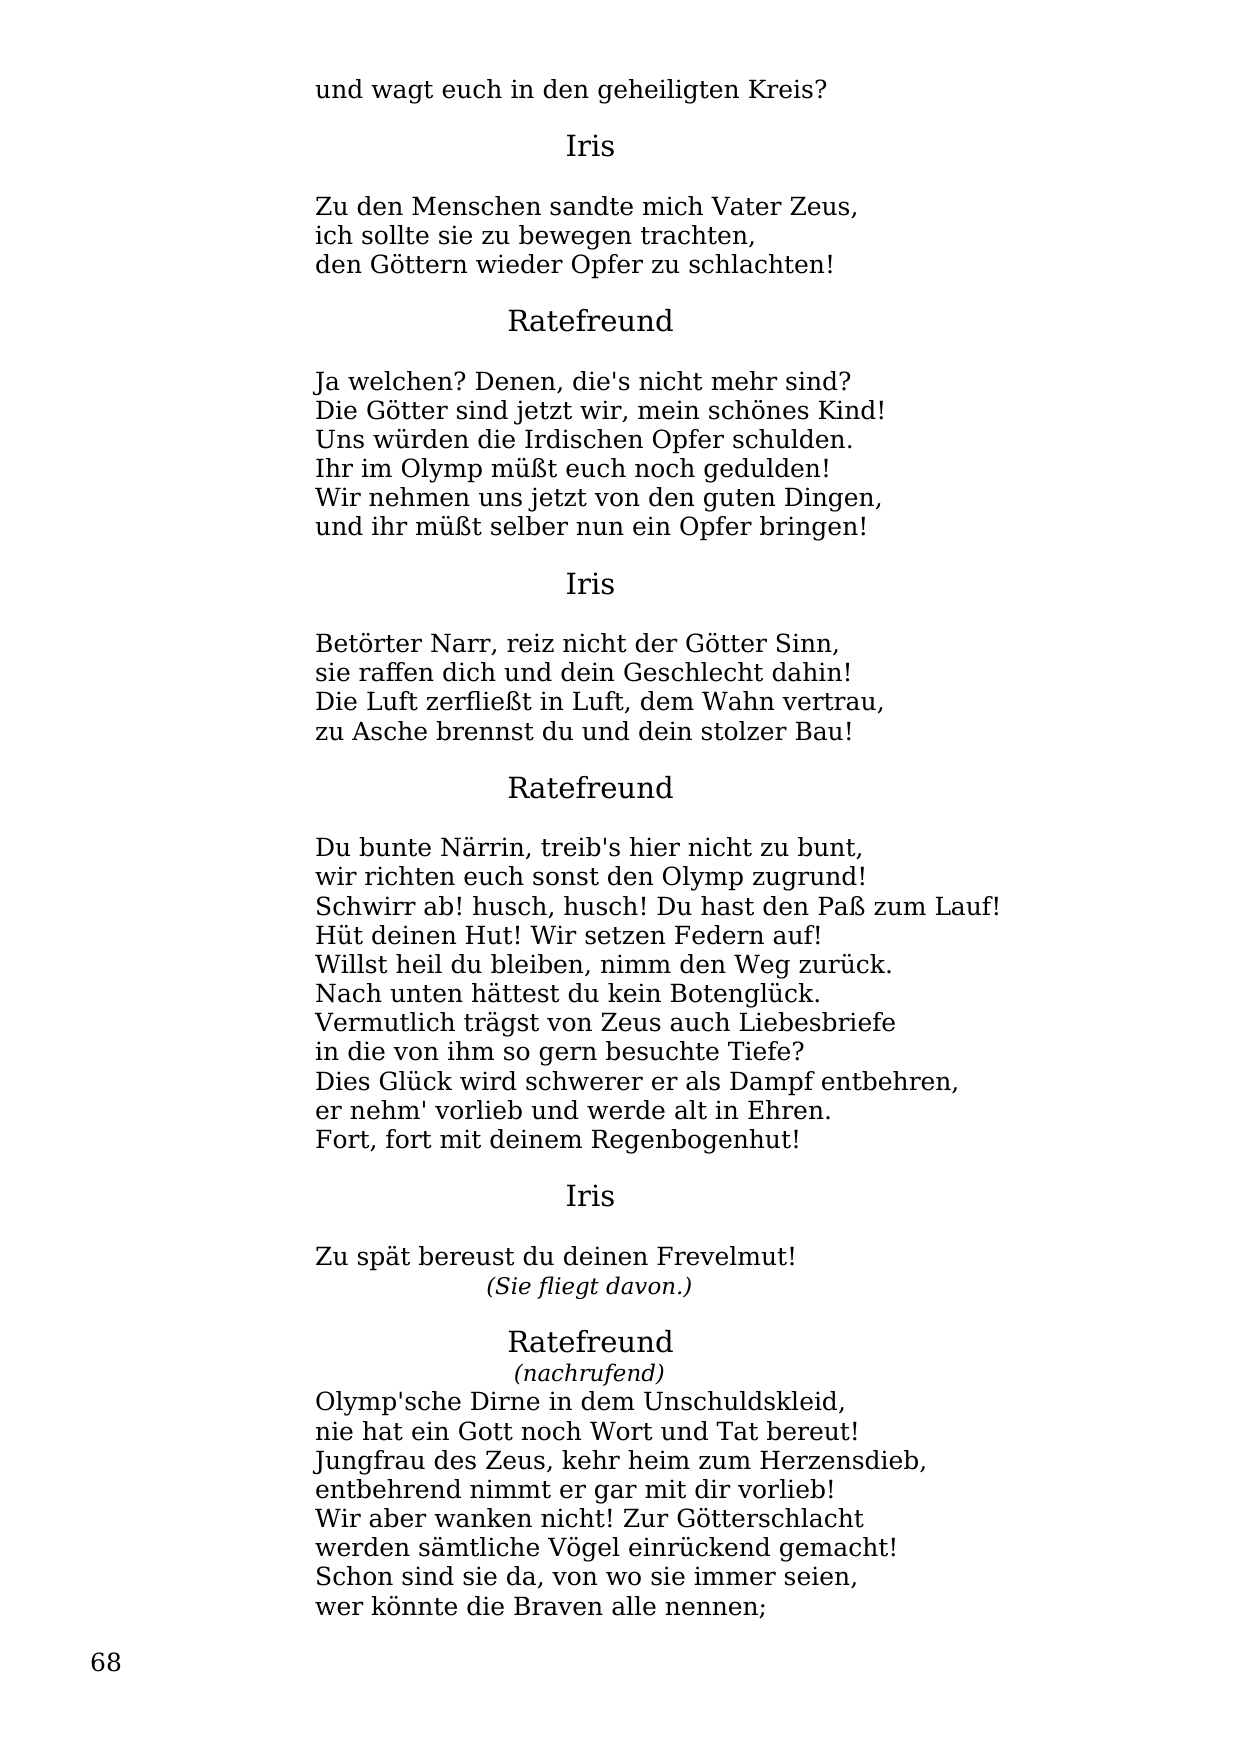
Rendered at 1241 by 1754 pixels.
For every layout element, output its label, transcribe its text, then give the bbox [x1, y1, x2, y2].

text Uns würden die Irdischen Opfer schulden. [315, 425, 1091, 454]
text Schwirr ab! husch, husch! Du hast den Paß zum Lauf! [315, 892, 1091, 921]
text (Sie fliegt davon.) [90, 1271, 1091, 1299]
text Iris [90, 542, 1091, 601]
text wer könnte die Braven alle nennen; [315, 1592, 1091, 1621]
text Du bunte Närrin, treib's hier nicht zu bunt, [315, 805, 1091, 862]
text sie raffen dich und dein Geschlecht dahin! [315, 658, 1091, 687]
text Jungfrau des Zeus, kehr heim zum Herzensdieb, [315, 1446, 1091, 1475]
text Schon sind sie da, von wo sie immer seien, [315, 1562, 1091, 1592]
text und ihr müßt selber nun ein Opfer bringen! [315, 512, 1091, 542]
text und wagt euch in den geheiligten Kreis? [315, 75, 1091, 104]
text zu Asche brennst du und dein stolzer Bau! [315, 717, 1091, 746]
text ich sollte sie zu bewegen trachten, [315, 221, 1091, 250]
text Ihr im Olymp müßt euch noch gedulden! [315, 454, 1091, 483]
text Wir nehmen uns jetzt von den guten Dingen, [315, 483, 1091, 512]
text Iris [90, 1154, 1091, 1213]
text (nachrufend) [90, 1359, 1091, 1387]
text nie hat ein Gott noch Wort und Tat bereut! [315, 1417, 1091, 1446]
text Die Götter sind jetzt wir, mein schönes Kind! [315, 396, 1091, 425]
text Wir aber wanken nicht! Zur Götterschlacht [315, 1504, 1091, 1533]
text Ratefreund [90, 1299, 1091, 1359]
text Nach unten hättest du kein Botenglück. [315, 979, 1091, 1008]
text Willst heil du bleiben, nimm den Weg zurück. [315, 950, 1091, 979]
text Zu den Menschen sandte mich Vater Zeus, [315, 163, 1091, 221]
text Iris [90, 104, 1091, 163]
text Olymp'sche Dirne in dem Unschuldskleid, [315, 1387, 1091, 1417]
text Ratefreund [90, 746, 1091, 805]
text Zu spät bereust du deinen Frevelmut! [315, 1213, 1091, 1271]
text Vermutlich trägst von Zeus auch Liebesbriefe [315, 1008, 1091, 1037]
text Fort, fort mit deinem Regenbogenhut! [315, 1125, 1091, 1154]
text wir richten euch sonst den Olymp zugrund! [315, 862, 1091, 892]
text Hüt deinen Hut! Wir setzen Federn auf! [315, 921, 1091, 950]
text Ratefreund [90, 279, 1091, 338]
text werden sämtliche Vögel einrückend gemacht! [315, 1533, 1091, 1562]
text er nehm' vorlieb und werde alt in Ehren. [315, 1096, 1091, 1125]
text Dies Glück wird schwerer er als Dampf entbehren, [315, 1067, 1091, 1096]
text entbehrend nimmt er gar mit dir vorlieb! [315, 1475, 1091, 1504]
text in die von ihm so gern besuchte Tiefe? [315, 1037, 1091, 1067]
text Ja welchen? Denen, die's nicht mehr sind? [315, 338, 1091, 396]
text Betörter Narr, reiz nicht der Götter Sinn, [315, 601, 1091, 658]
text Die Luft zerfließt in Luft, dem Wahn vertrau, [315, 687, 1091, 717]
text den Göttern wieder Opfer zu schlachten! [315, 250, 1091, 279]
